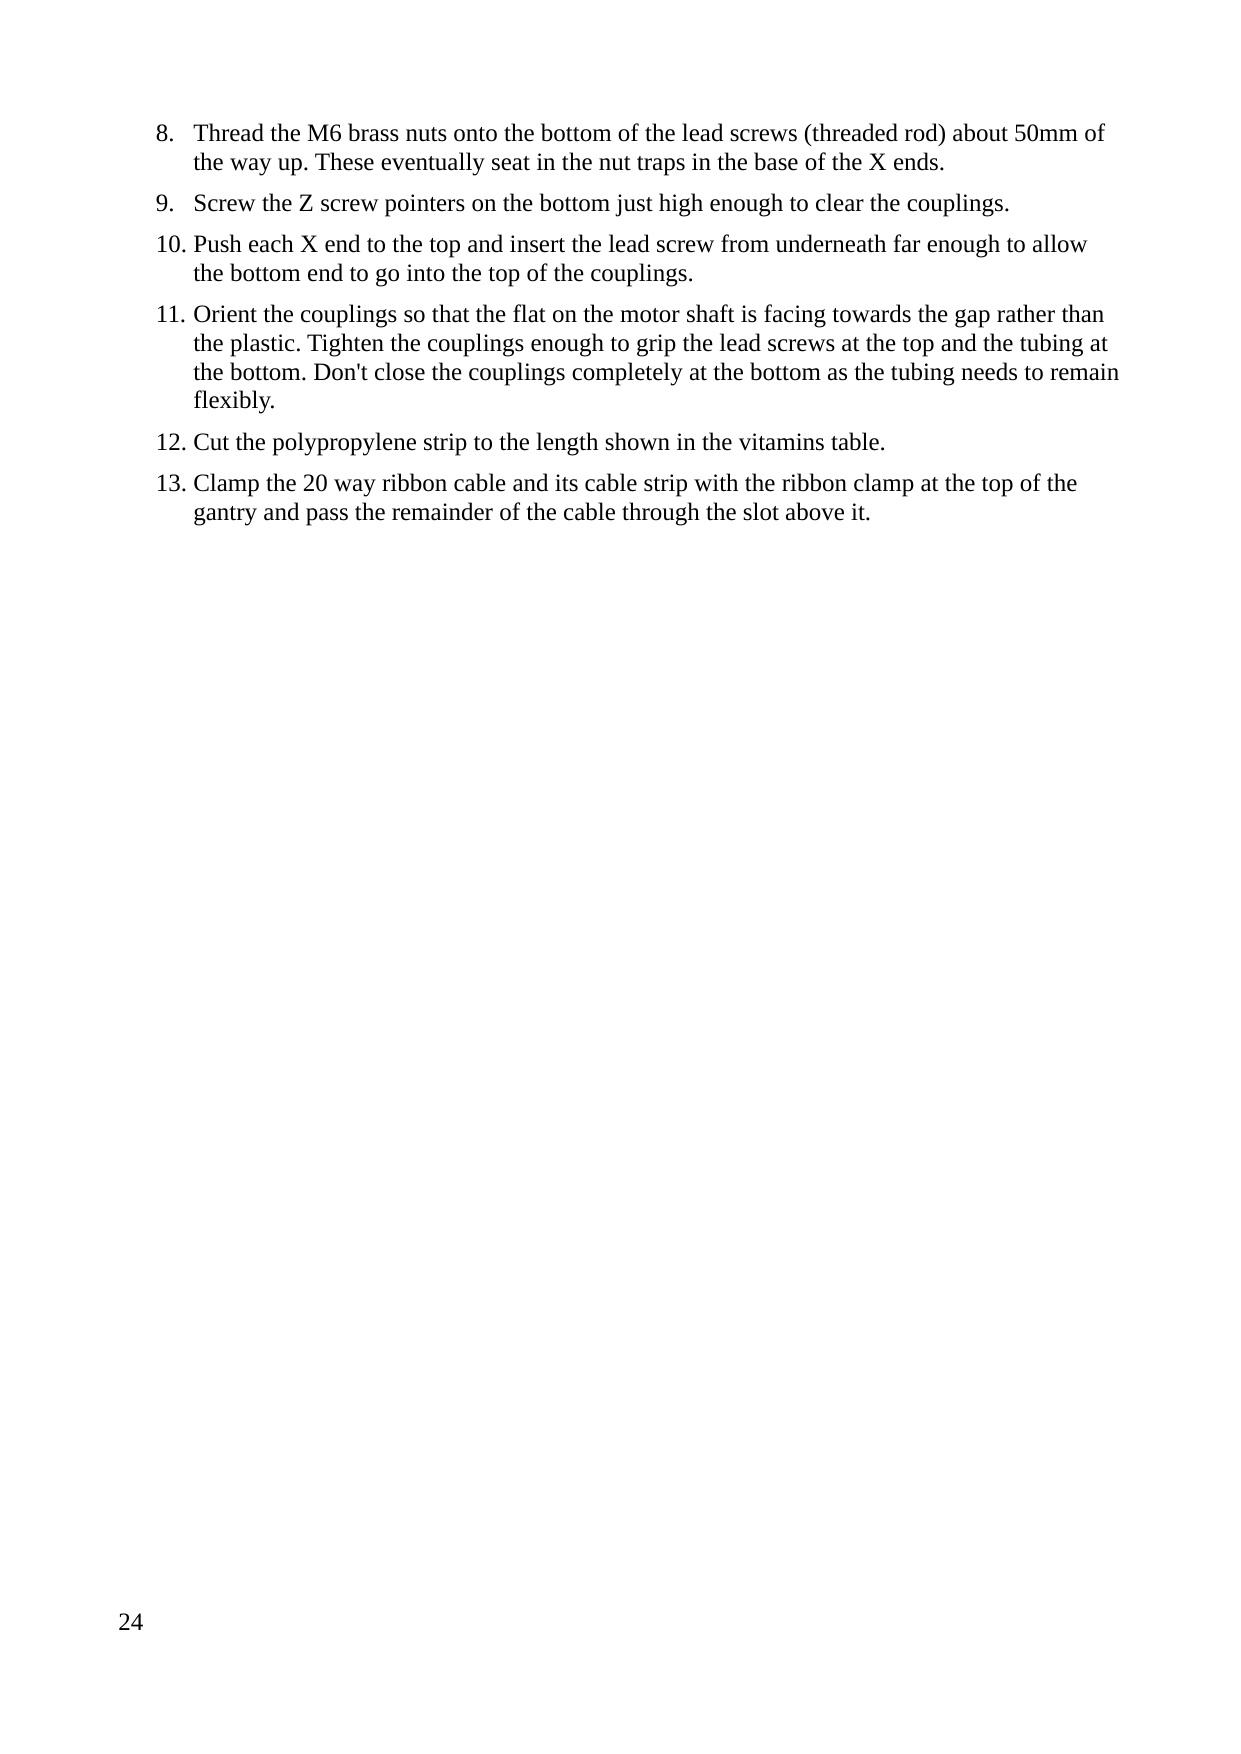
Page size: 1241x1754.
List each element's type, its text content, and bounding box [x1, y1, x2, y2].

list Screw the Z screw pointers on the bottom just high enough to clear the couplings. [156, 188, 1122, 217]
list Thread the M6 brass nuts onto the bottom of the lead screws (threaded rod) about 50mm of the way up. These eventually seat in the nut traps in the base of the X ends. [156, 118, 1122, 176]
list Orient the couplings so that the flat on the motor shaft is facing towards the gap rather than the plastic. Tighten the couplings enough to grip the lead screws at the top and the tubing at the bottom. Don't close the couplings completely at the bottom as the tubing needs to remain flexibly. [156, 299, 1122, 414]
list Cut the polypropylene strip to the length shown in the vitamins table. [156, 427, 1122, 456]
list Clamp the 20 way ribbon cable and its cable strip with the ribbon clamp at the top of the gantry and pass the remainder of the cable through the slot above it. [156, 468, 1122, 526]
list Push each X end to the top and insert the lead screw from underneath far enough to allow the bottom end to go into the top of the couplings. [156, 229, 1122, 287]
